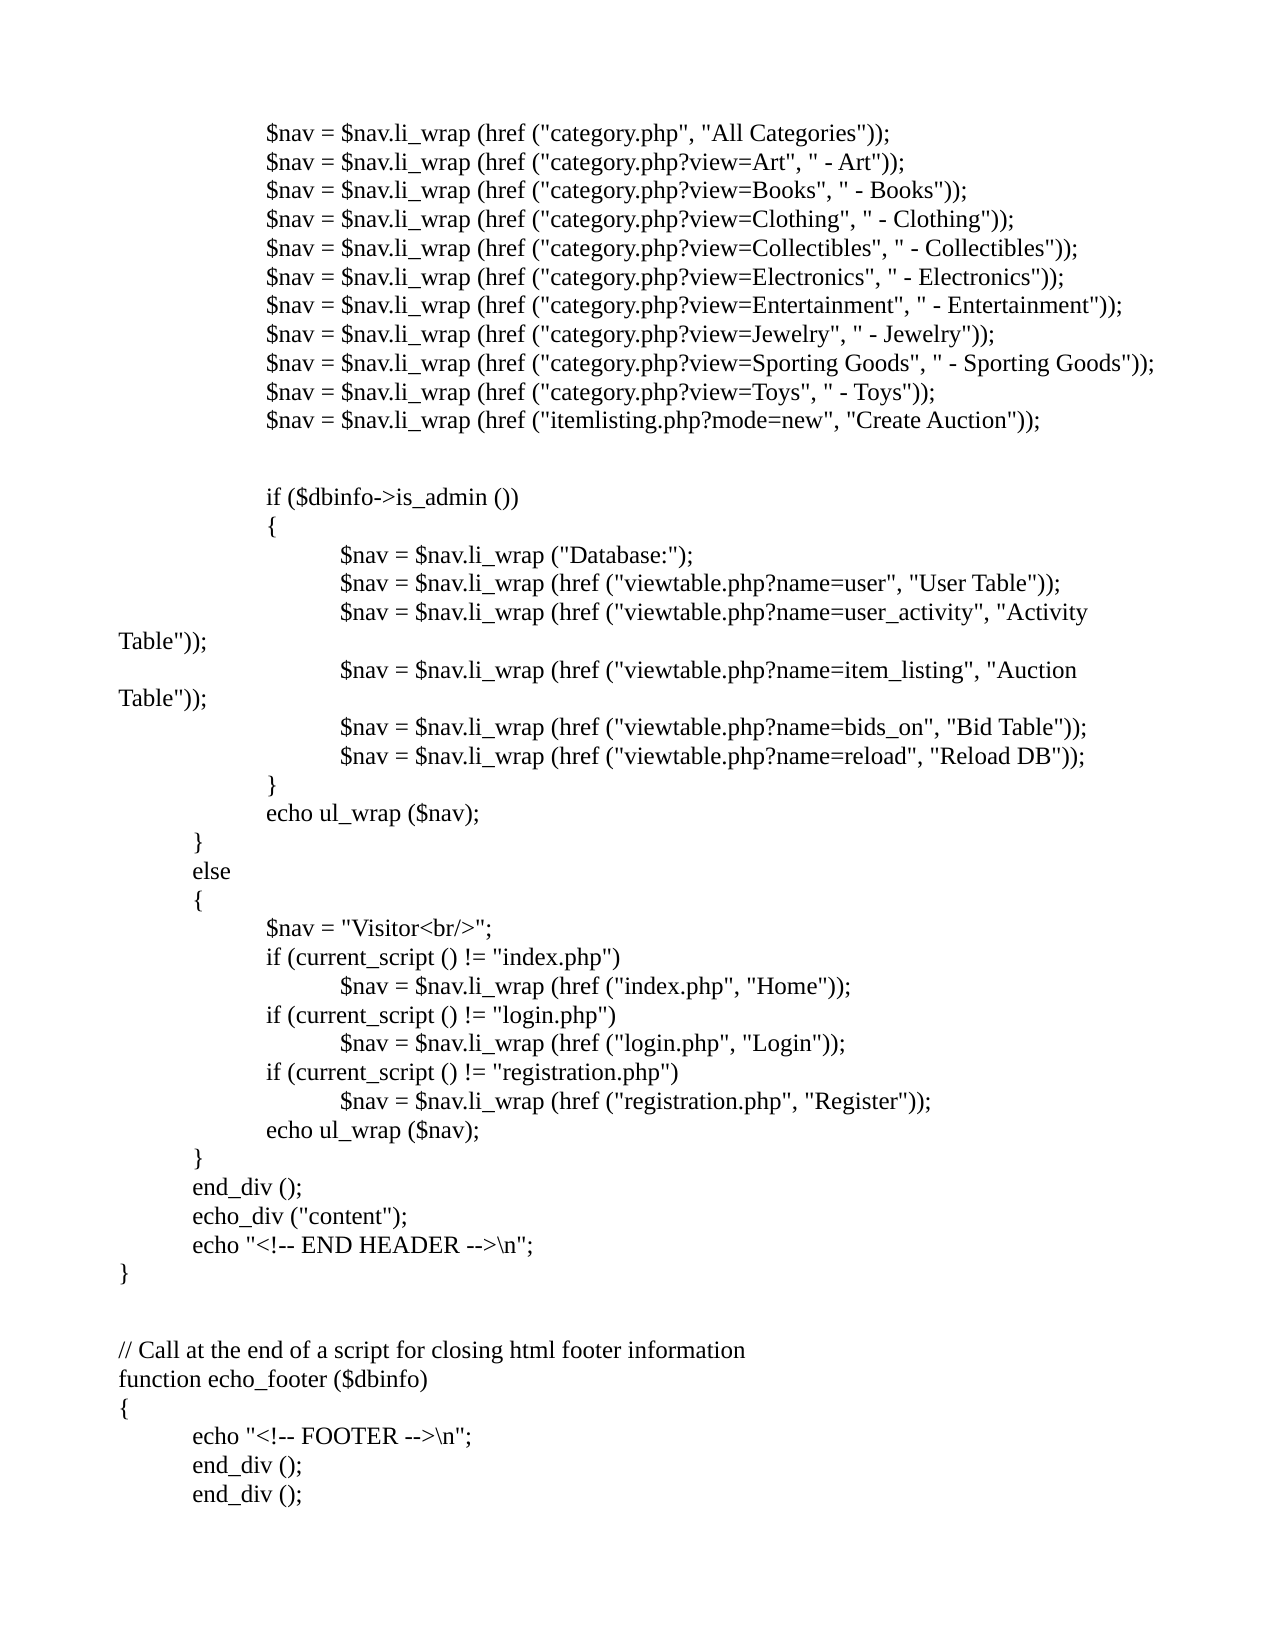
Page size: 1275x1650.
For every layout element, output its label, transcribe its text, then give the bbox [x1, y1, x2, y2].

text echo ul_wrap ($nav); [118, 798, 1157, 827]
text $nav = $nav.li_wrap (href ("viewtable.php?name=reload", "Reload DB")); [118, 741, 1157, 770]
text $nav = $nav.li_wrap (href ("viewtable.php?name=item_listing", "Auction Table")); [118, 655, 1157, 712]
text $nav = $nav.li_wrap (href ("category.php?view=Toys", " - Toys")); [118, 377, 1157, 406]
text $nav = $nav.li_wrap (href ("viewtable.php?name=user", "User Table")); [118, 568, 1157, 597]
text $nav = $nav.li_wrap (href ("category.php?view=Collectibles", " - Collectibles")); [118, 233, 1157, 262]
text $nav = $nav.li_wrap (href ("category.php?view=Clothing", " - Clothing")); [118, 204, 1157, 233]
text $nav = $nav.li_wrap (href ("viewtable.php?name=user_activity", "Activity Table")); [118, 597, 1157, 655]
text $nav = $nav.li_wrap (href ("category.php?view=Sporting Goods", " - Sporting Goods")); [118, 348, 1157, 377]
text $nav = $nav.li_wrap (href ("category.php?view=Electronics", " - Electronics")); [118, 262, 1157, 291]
text else [118, 856, 1157, 885]
text $nav = $nav.li_wrap (href ("index.php", "Home")); [118, 971, 1157, 1000]
text // Call at the end of a script for closing html footer information [118, 1335, 1157, 1364]
text $nav = $nav.li_wrap (href ("login.php", "Login")); [118, 1028, 1157, 1057]
text echo ul_wrap ($nav); [118, 1115, 1157, 1143]
text $nav = $nav.li_wrap (href ("category.php?view=Books", " - Books")); [118, 176, 1157, 204]
text $nav = $nav.li_wrap (href ("category.php", "All Categories")); [118, 118, 1157, 147]
text } [118, 1143, 1157, 1172]
text { [118, 511, 1157, 540]
text if ($dbinfo->is_admin ()) [118, 482, 1157, 511]
text { [118, 1393, 1157, 1421]
text echo "<!-- END HEADER -->\n"; [118, 1230, 1157, 1258]
text if (current_script () != "login.php") [118, 1000, 1157, 1028]
text { [118, 885, 1157, 913]
text } [118, 770, 1157, 798]
text $nav = $nav.li_wrap ("Database:"); [118, 540, 1157, 568]
text if (current_script () != "registration.php") [118, 1057, 1157, 1086]
text $nav = $nav.li_wrap (href ("registration.php", "Register")); [118, 1086, 1157, 1115]
text $nav = $nav.li_wrap (href ("viewtable.php?name=bids_on", "Bid Table")); [118, 712, 1157, 741]
text $nav = $nav.li_wrap (href ("category.php?view=Entertainment", " - Entertainment")); [118, 291, 1157, 319]
text } [118, 827, 1157, 856]
text echo_div ("content"); [118, 1201, 1157, 1230]
text end_div (); [118, 1450, 1157, 1479]
text $nav = "Visitor<br/>"; [118, 913, 1157, 942]
text end_div (); [118, 1479, 1157, 1508]
text function echo_footer ($dbinfo) [118, 1364, 1157, 1393]
text $nav = $nav.li_wrap (href ("category.php?view=Jewelry", " - Jewelry")); [118, 319, 1157, 348]
text echo "<!-- FOOTER -->\n"; [118, 1421, 1157, 1450]
text $nav = $nav.li_wrap (href ("itemlisting.php?mode=new", "Create Auction")); [118, 406, 1157, 434]
text if (current_script () != "index.php") [118, 942, 1157, 971]
text $nav = $nav.li_wrap (href ("category.php?view=Art", " - Art")); [118, 147, 1157, 176]
text } [118, 1258, 1157, 1287]
text end_div (); [118, 1172, 1157, 1201]
